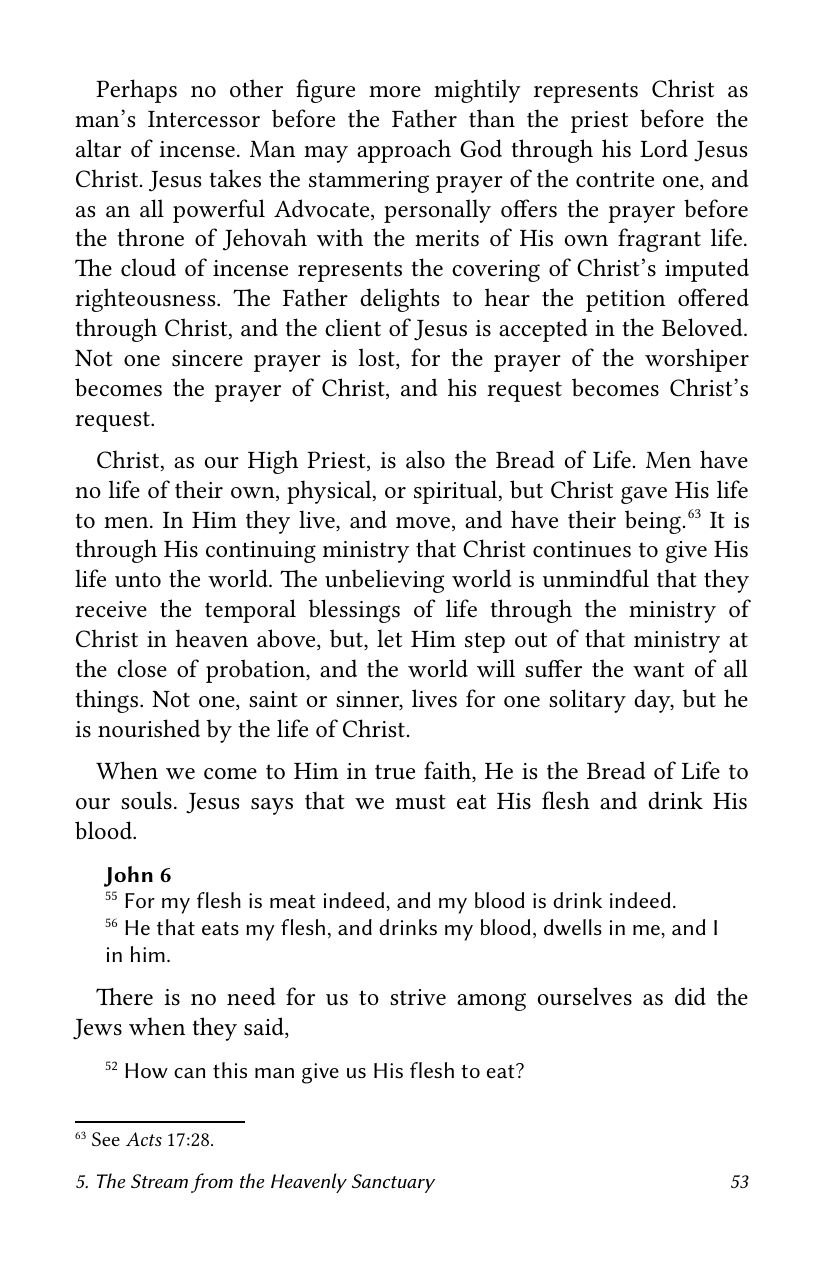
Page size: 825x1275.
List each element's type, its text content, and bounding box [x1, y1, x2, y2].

text 56 He that eats my flesh, and drinks my blood, dwells in me, and I in him. [105, 914, 720, 968]
text Christ, as our High Priest, is also the Bread of Life. Men have no life of their own, physical, or spiritual, but Christ gave His life to men. In Him they live, and move, and have their being. It is through His continuing ministry that Christ continues to give His life unto the world. The unbelieving world is unmindful that they receive the temporal blessings of life through the ministry of Christ in heaven above, but, let Him step out of that ministry at the close of probation, and the world will suffer the want of all things. Not one, saint or sinner, lives for one solitary day, but he is nourished by the life of Christ. [75, 446, 750, 743]
text There is no need for us to strive among ourselves as did the Jews when they said, [75, 983, 750, 1042]
text John 6 [105, 862, 750, 888]
text When we come to Him in true faith, He is the Bread of Life to our souls. Jesus says that we must eat His flesh and drink His blood. [75, 757, 750, 845]
text See Acts 17:28. [75, 1128, 750, 1152]
text Perhaps no other figure more mightily represents Christ as man’s Intercessor before the Father than the priest before the altar of incense. Man may approach God through his Lord Jesus Christ. Jesus takes the stammering prayer of the contrite one, and as an all powerful Advocate, personally offers the prayer before the throne of Jehovah with the merits of His own fragrant life. The cloud of incense represents the covering of Christ’s imputed righteousness. The Father delights to hear the petition offered through Christ, and the client of Jesus is accepted in the Beloved. Not one sincere prayer is lost, for the prayer of the worshiper becomes the prayer of Christ, and his request becomes Christ’s request. [75, 75, 750, 432]
text 55 For my flesh is meat indeed, and my blood is drink indeed. [105, 888, 720, 914]
text 52 How can this man give us His flesh to eat? [105, 1058, 720, 1084]
